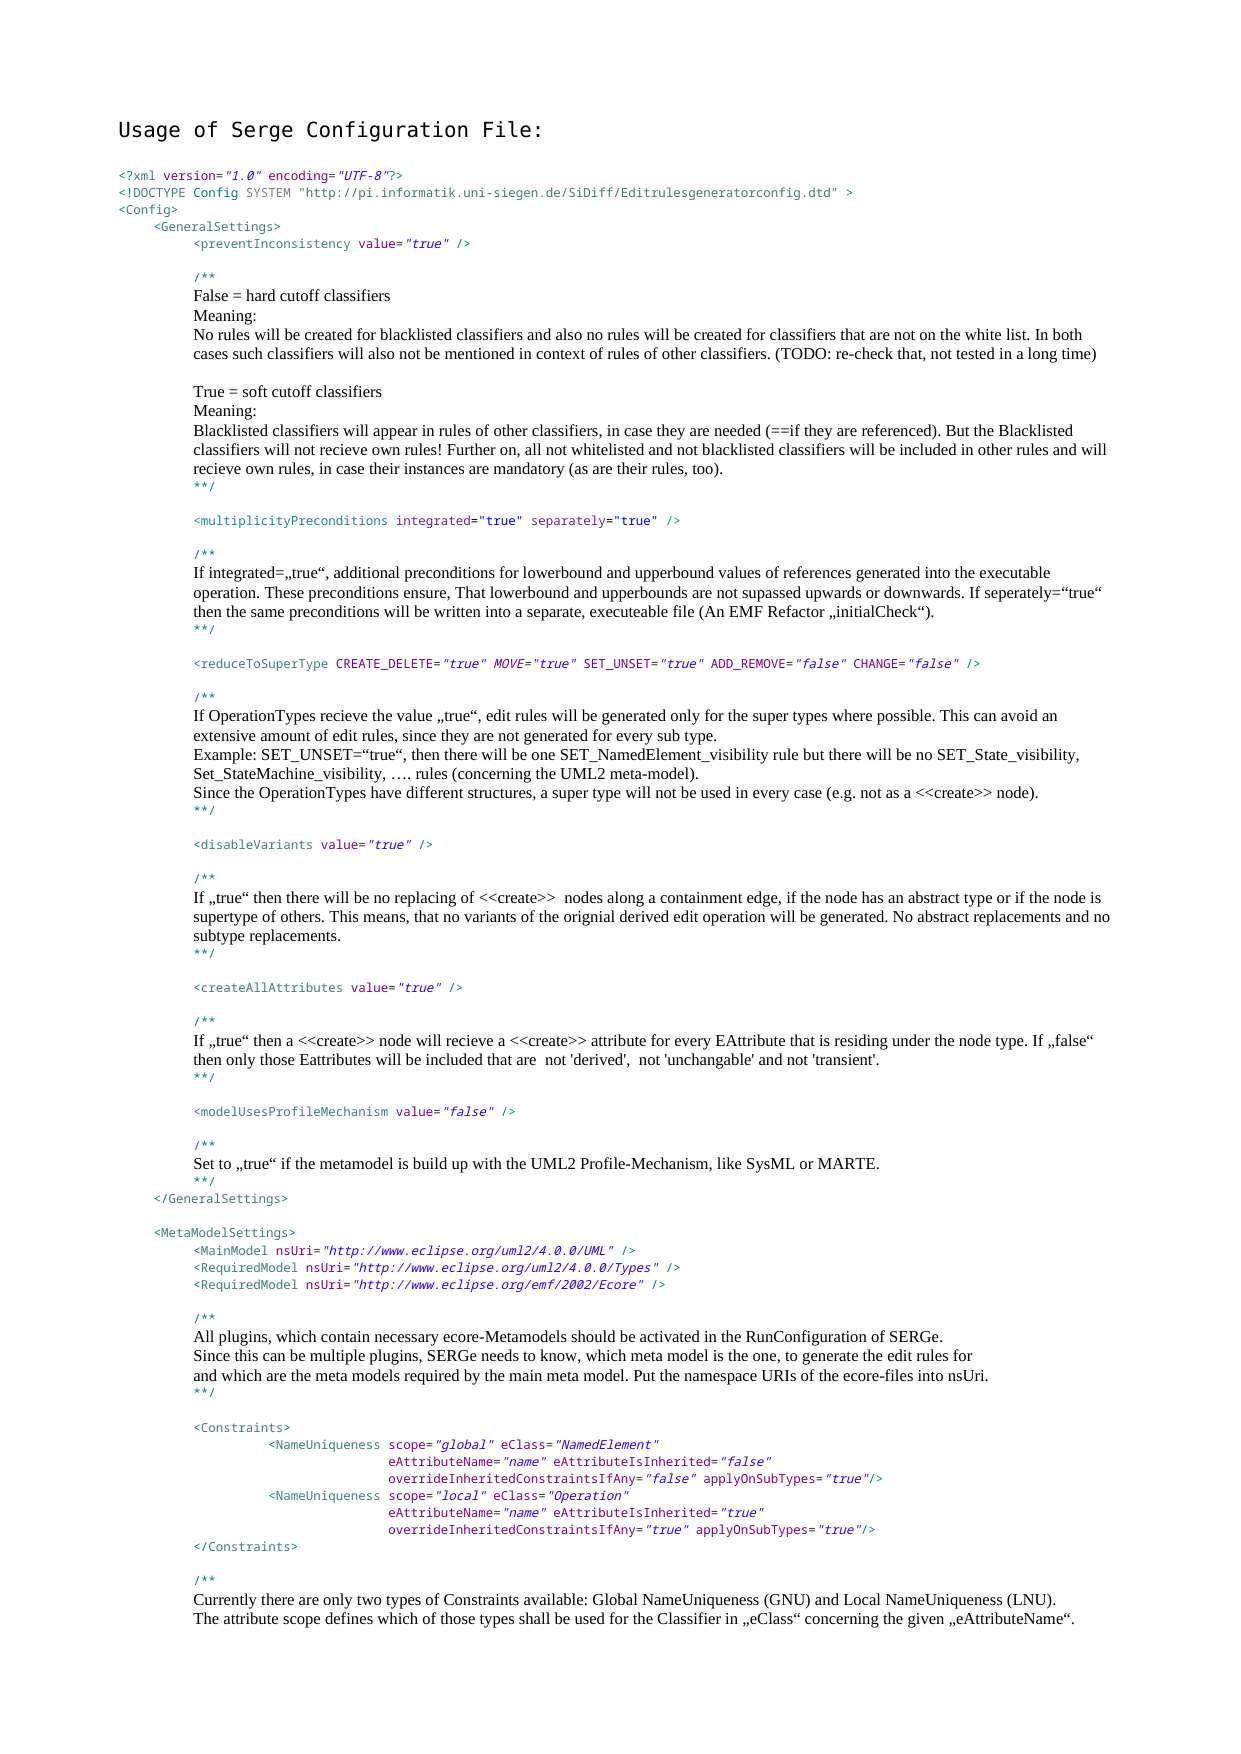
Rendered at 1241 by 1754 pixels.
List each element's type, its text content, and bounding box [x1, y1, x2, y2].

text <RequiredModel nsUri="http://www.eclipse.org/uml2/4.0.0/Types" /> [118, 1259, 1122, 1276]
text **/ [118, 1384, 1122, 1402]
text If „true“ then a <<create>> node will recieve a <<create>> attribute for every EAttribute that is residing under the node type. If „false“ then only those Eattributes will be included that are not 'derived', not 'unchangable' and not 'transient'. [118, 1030, 1122, 1069]
text /** [118, 1013, 1122, 1030]
text <MainModel nsUri="http://www.eclipse.org/uml2/4.0.0/UML" /> [118, 1242, 1122, 1259]
text Currently there are only two types of Constraints available: Global NameUniqueness (GNU) and Local NameUniqueness (LNU). [118, 1589, 1122, 1609]
text <preventInconsistency value="true" /> [118, 235, 1122, 252]
text </Constraints> [118, 1538, 1122, 1555]
text No rules will be created for blacklisted classifiers and also no rules will be created for classifiers that are not on the white list. In both cases such classifiers will also not be mentioned in context of rules of other classifiers. (TODO: re-check that, not tested in a long time) [193, 324, 1122, 363]
text Blacklisted classifiers will appear in rules of other classifiers, in case they are needed (==if they are referenced). But the Blacklisted classifiers will not recieve own rules! Further on, all not whitelisted and not blacklisted classifiers will be included in other rules and will recieve own rules, in case their instances are mandatory (as are their rules, too). [193, 420, 1122, 478]
text Usage of Serge Configuration File: [118, 118, 1122, 142]
text **/ [118, 1173, 1122, 1190]
text Set to „true“ if the metamodel is build up with the UML2 Profile-Mechanism, like SysML or MARTE. [118, 1154, 1122, 1173]
text overrideInheritedConstraintsIfAny="true" applyOnSubTypes="true"/> [118, 1521, 1122, 1538]
text **/ [118, 945, 1122, 962]
text /** [118, 689, 1122, 706]
text /** [118, 269, 1122, 286]
text /** [118, 1572, 1122, 1589]
text **/ [118, 1069, 1122, 1086]
text <!DOCTYPE Config SYSTEM "http://pi.informatik.uni-siegen.de/SiDiff/Editrulesgeneratorconfig.dtd" > [118, 184, 1122, 201]
text <?xml version="1.0" encoding="UTF-8"?> [118, 167, 1122, 184]
text /** [118, 1137, 1122, 1154]
text False = hard cutoff classifiers [193, 286, 1122, 305]
text All plugins, which contain necessary ecore-Metamodels should be activated in the RunConfiguration of SERGe. [118, 1327, 1122, 1346]
text /** [193, 546, 1122, 563]
text <createAllAttributes value="true" /> [118, 979, 1122, 996]
text Since this can be multiple plugins, SERGe needs to know, which meta model is the one, to generate the edit rules for [118, 1346, 1122, 1365]
text True = soft cutoff classifiers [193, 382, 1122, 401]
text and which are the meta models required by the main meta model. Put the namespace URIs of the ecore-files into nsUri. [118, 1365, 1122, 1384]
text **/ [118, 478, 1122, 495]
text /** [118, 1310, 1122, 1327]
text <disableVariants value="true" /> [118, 836, 1122, 853]
text <GeneralSettings> [118, 218, 1122, 235]
text Since the OperationTypes have different structures, a super type will not be used in every case (e.g. not as a <<create>> node). [193, 783, 1110, 802]
text eAttributeName="name" eAttributeIsInherited="false" [118, 1453, 1122, 1470]
text <modelUsesProfileMechanism value="false" /> [118, 1103, 1122, 1120]
text Example: SET_UNSET=“true“, then there will be one SET_NamedElement_visibility rule but there will be no SET_State_visibility, Set_StateMachine_visibility, …. rules (concerning the UML2 meta-model). [193, 744, 1110, 783]
text Meaning: [193, 401, 1122, 420]
text /** [118, 870, 1122, 887]
text <multiplicityPreconditions integrated="true" separately="true" /> [118, 512, 1122, 529]
text The attribute scope defines which of those types shall be used for the Classifier in „eClass“ concerning the given „eAttributeName“. [118, 1609, 1122, 1628]
text <Constraints> [118, 1419, 1122, 1436]
text Meaning: [193, 305, 1122, 324]
text If „true“ then there will be no replacing of <<create>> nodes along a containment edge, if the node has an abstract type or if the node is supertype of others. This means, that no variants of the orignial derived edit operation will be generated. No abstract replacements and no subtype replacements. [118, 887, 1122, 945]
text <reduceToSuperType CREATE_DELETE="true" MOVE="true" SET_UNSET="true" ADD_REMOVE="false" CHANGE="false" /> [118, 655, 1122, 672]
text eAttributeName="name" eAttributeIsInherited="true" [118, 1504, 1122, 1521]
text <Config> [118, 201, 1122, 218]
text <NameUniqueness scope="local" eClass="Operation" [118, 1487, 1122, 1504]
text If integrated=„true“, additional preconditions for lowerbound and upperbound values of references generated into the executable operation. These preconditions ensure, That lowerbound and upperbounds are not supassed upwards or downwards. If seperately=“true“ then the same preconditions will be written into a separate, executeable file (An EMF Refactor „initialCheck“). [193, 563, 1122, 621]
text **/ [118, 802, 1122, 819]
text <RequiredModel nsUri="http://www.eclipse.org/emf/2002/Ecore" /> [118, 1276, 1122, 1293]
text If OperationTypes recieve the value „true“, edit rules will be generated only for the super types where possible. This can avoid an extensive amount of edit rules, since they are not generated for every sub type. [193, 706, 1110, 744]
text <NameUniqueness scope="global" eClass="NamedElement" [118, 1436, 1122, 1453]
text <MetaModelSettings> [118, 1224, 1122, 1242]
text </GeneralSettings> [118, 1190, 1122, 1207]
text overrideInheritedConstraintsIfAny="false" applyOnSubTypes="true"/> [118, 1470, 1122, 1487]
text **/ [193, 621, 1122, 638]
